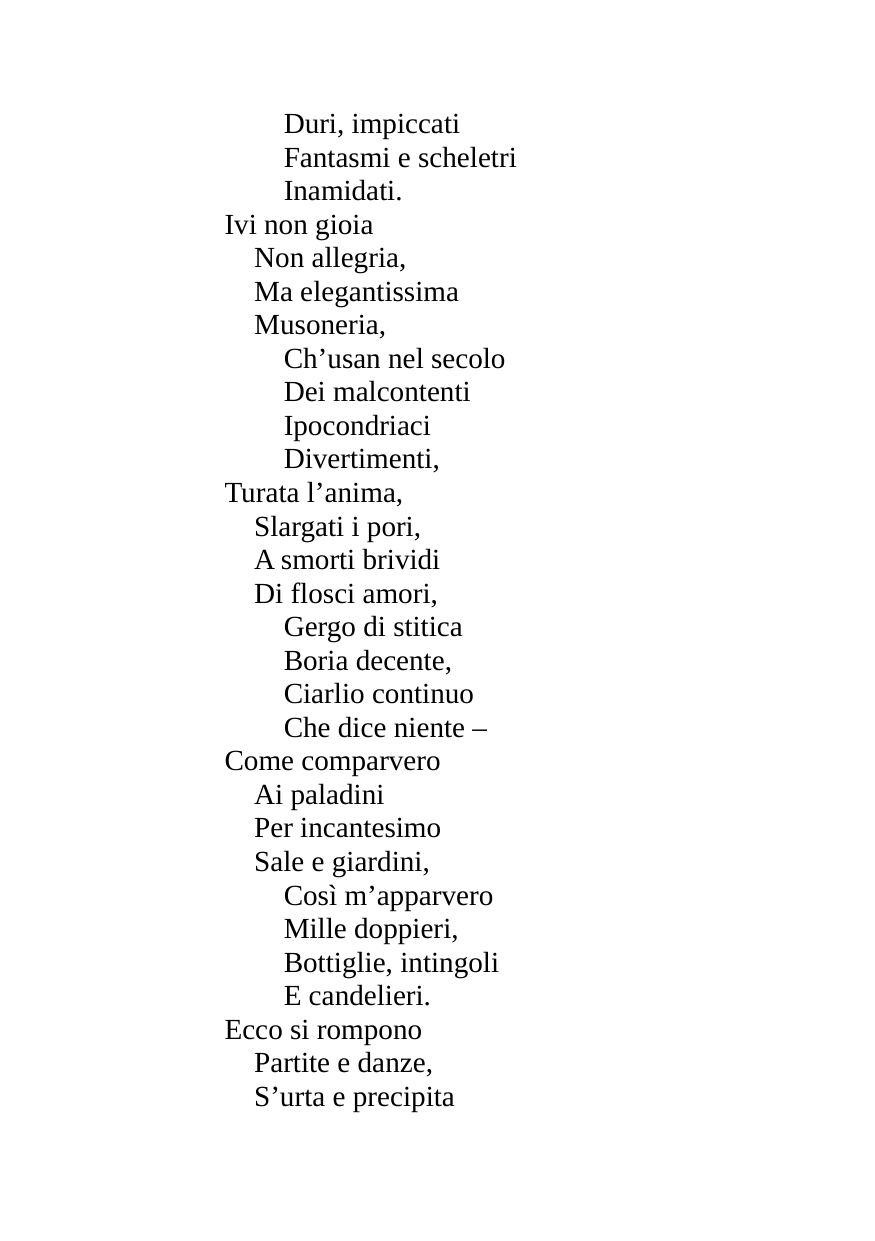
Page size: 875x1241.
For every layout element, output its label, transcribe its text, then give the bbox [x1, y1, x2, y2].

text Ivi non gioia Non allegria, Ma elegantissima Musoneria, [224, 207, 768, 341]
text Gergo di stitica Boria decente, Ciarlio continuo Che dice niente – [283, 609, 768, 743]
text Ecco si rompono Partite e danze, S’urta e precipita [224, 1012, 768, 1112]
text Come comparvero Ai paladini Per incantesimo Sale e giardini, [224, 743, 768, 878]
text Ch’usan nel secolo Dei malcontenti Ipocondriaci Divertimenti, [283, 341, 768, 475]
text Duri, impiccati Fantasmi e scheletri Inamidati. [283, 106, 768, 207]
text Turata l’anima, Slargati i pori, A smorti brividi Di flosci amori, [224, 475, 768, 609]
text Così m’apparvero Mille doppieri, Bottiglie, intingoli E candelieri. [283, 878, 768, 1012]
